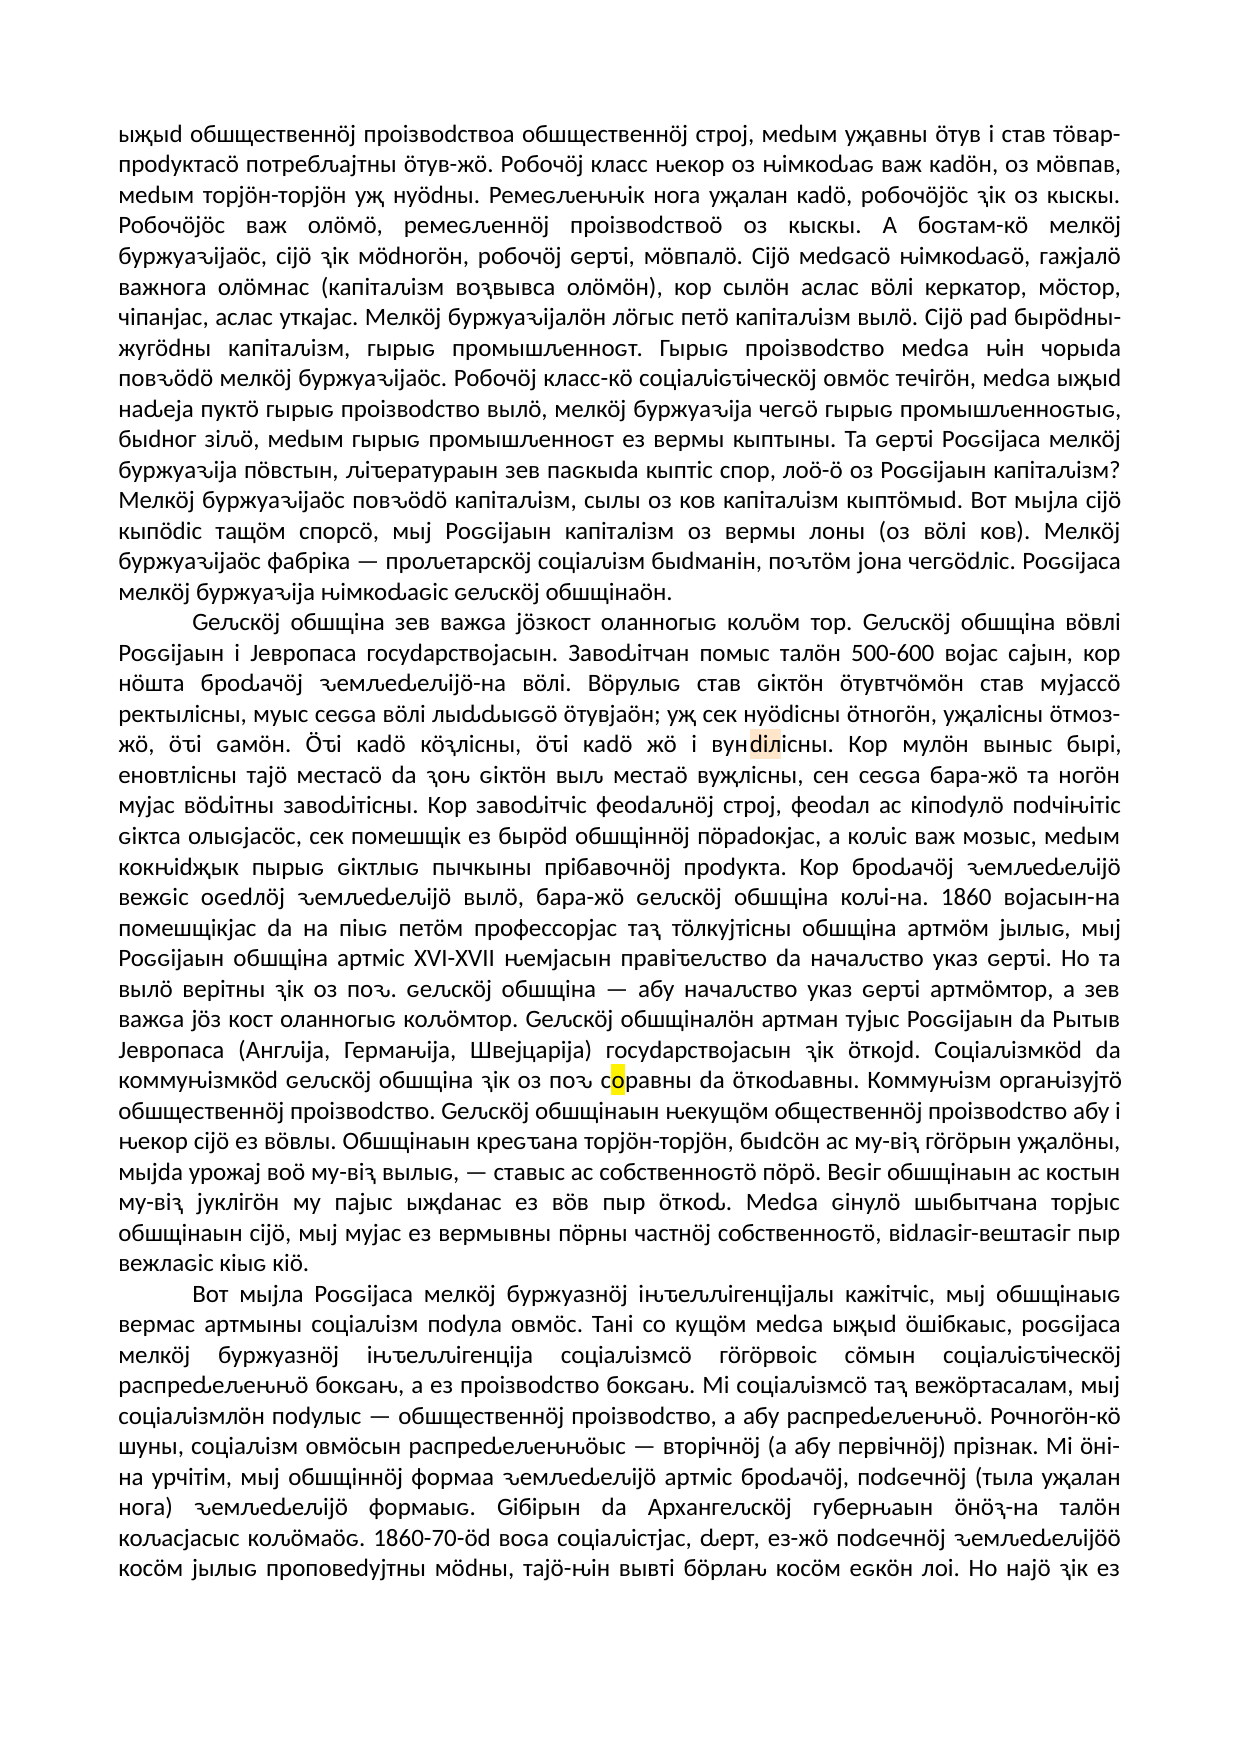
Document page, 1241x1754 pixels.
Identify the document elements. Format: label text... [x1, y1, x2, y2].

text Вот мыјла Роԍԍіјаса мелкӧј буржуазнӧј іԋԏеԉԉігенціјалы кажітчіс, мыј обшщінаыԍ вермас артмыны соціаԉізм поԁула овмӧс. Тані со кущӧм меԁԍа ыҗыԁ ӧшібкаыс, роԍԍіјаса мелкӧј буржуазнӧј іԋԏеԉԉігенціја соціаԉізмсӧ гӧгӧрвоіс сӧмын соціаԉіԍԏіческӧј распреԃеԉеԋԋӧ бокԍаԋ, а ез проізвоԁство бокԍаԋ. Мі соціаԉізмсӧ таԇ вежӧртасалам, мыј соціаԉізмлӧн поԁулыс — обшщественнӧј проізвоԁство, а абу распреԃеԉеԋԋӧ. Рочногӧн-кӧ шуны, соціаԉізм овмӧсын распреԃеԉеԋԋӧыс — вторічнӧј (а абу первічнӧј) прізнак. Мі ӧні-на урчітім, мыј обшщіннӧј формаа ԅемԉеԃеԉіјӧ артміс броԃачӧј, поԁԍечнӧј (тыла уҗалан нога) ԅемԉеԃеԉіјӧ формаыԍ. Ԍібірын ԁа Архангеԉскӧј губерԋаын ӧнӧԇ-на талӧн коԉасјасыс коԉӧмаӧԍ. 1860-70-ӧԁ воԍа соціаԉістјас, ԃерт, ез-жӧ поԁԍечнӧј ԅемԉеԃеԉіјӧӧ косӧм јылыԍ проповеԁујтны мӧԁны, тајӧ-ԋін вывті бӧрлаԋ косӧм еԍкӧн лоі. Но најӧ ԇік ез [118, 1278, 1122, 1583]
text Ԍеԉскӧј обшщіна зев важԍа јӧзкост оланногыԍ коԉӧм тор. Ԍеԉскӧј обшщіна вӧвлі Роԍԍіјаын і Јевропаса госуԁарствојасын. Завоԃітчан помыс талӧн 500-600 војас сајын, кор нӧшта броԃачӧј ԅемԉеԃеԉіјӧ-на вӧлі. Вӧрулыԍ став ԍіктӧн ӧтувтчӧмӧн став мујассӧ ректылісны, муыс сеԍԍа вӧлі лыԃԃыԍԍӧ ӧтувјаӧн; уҗ сек нуӧԁісны ӧтногӧн, уҗалісны ӧтмоз-жӧ, ӧԏі ԍамӧн. Ӧԏі каԁӧ кӧԇлісны, ӧԏі каԁӧ жӧ і вунԁілісны. Кор мулӧн выныс бырі, еновтлісны тајӧ местасӧ ԁа ԇоԋ ԍіктӧн выԉ местаӧ вуҗлісны, сен сеԍԍа бара-жӧ та ногӧн мујас вӧԃітны завоԃітісны. Кор завоԃітчіс феоԁаԉнӧј строј, феоԁал ас кіпоԁулӧ поԁчіԋітіс ԍіктса олыԍјасӧс, сек помешщік ез бырӧԁ обшщіннӧј пӧраԁокјас, а коԉіс важ мозыс, меԁым кокԋіԁҗык пырыԍ ԍіктлыԍ пычкыны прібавочнӧј проԁукта. Кор броԃачӧј ԅемԉеԃеԉіјӧ вежԍіс оԍеԁлӧј ԅемԉеԃеԉіјӧ вылӧ, бара-жӧ ԍеԉскӧј обшщіна коԉі-на. 1860 војасын-на помешщікјас ԁа на піыԍ петӧм профессорјас таԇ тӧлкујтісны обшщіна артмӧм јылыԍ, мыј Роԍԍіјаын обшщіна артміс ХVІ-ХVІІ ԋемјасын правіԏеԉство ԁа начаԉство указ ԍерԏі. Но та вылӧ верітны ԇік оз поԅ. ԍеԉскӧј обшщіна — абу начаԉство указ ԍерԏі артмӧмтор, а зев важԍа јӧз кост оланногыԍ коԉӧмтор. Ԍеԉскӧј обшщіналӧн артман тујыс Роԍԍіјаын ԁа Рытыв Јевропаса (Ангԉіја, Гермаԋіја, Швејцаріја) госуԁарствојасын ԇік ӧткојԁ. Соціаԉізмкӧԁ ԁа коммуԋізмкӧԁ ԍеԉскӧј обшщіна ԇік оз поԅ соравны ԁа ӧткоԃавны. Коммуԋізм оргаԋізујтӧ обшщественнӧј проізвоԁство. Ԍеԉскӧј обшщінаын ԋекущӧм общественнӧј проізвоԁство абу і ԋекор сіјӧ ез вӧвлы. Обшщінаын креԍԏана торјӧн-торјӧн, быԁсӧн ас му-віԇ гӧгӧрын уҗалӧны, мыјԁа урожај воӧ му-віԇ вылыԍ, — ставыс ас собственноԍтӧ пӧрӧ. Веԍіг обшщінаын ас костын му-віԇ јуклігӧн му пајыс ыҗԁанас ез вӧв пыр ӧткоԃ. Меԁԍа ԍінулӧ шыбытчана торјыс обшщінаын сіјӧ, мыј мујас ез вермывны пӧрны частнӧј собственноԍтӧ, віԁлаԍіг-вештаԍіг пыр вежлаԍіс кіыԍ кіӧ. [118, 606, 1122, 1278]
text ыҗыԁ обшщественнӧј проізвоԁствоа обшщественнӧј строј, меԁым уҗавны ӧтув і став тӧвар-проԁуктасӧ потребԉајтны ӧтув-жӧ. Робочӧј класс ԋекор оз ԋімкоԃаԍ важ каԁӧн, оз мӧвпав, меԁым торјӧн-торјӧн уҗ нуӧԁны. Ремеԍԉеԋԋік нога уҗалан каԁӧ, робочӧјӧс ԇік оз кыскы. Робочӧјӧс важ олӧмӧ, ремеԍԉеннӧј проізвоԁствоӧ оз кыскы. А боԍтам-кӧ мелкӧј буржуаԅіјаӧс, сіјӧ ԇік мӧԁногӧн, робочӧј ԍерԏі, мӧвпалӧ. Сіјӧ меԁԍасӧ ԋімкоԃаԍӧ, гажјалӧ важнога олӧмнас (капітаԉізм воԇвывса олӧмӧн), кор сылӧн аслас вӧлі керкатор, мӧстор, чіпанјас, аслас уткајас. Мелкӧј буржуаԅіјалӧн лӧгыс петӧ капітаԉізм вылӧ. Сіјӧ раԁ бырӧԁны-жугӧԁны капітаԉізм, гырыԍ промышԉенноԍт. Гырыԍ проізвоԁство меԁԍа ԋін чорыԁа повԅӧԁӧ мелкӧј буржуаԅіјаӧс. Робочӧј класс-кӧ соціаԉіԍԏіческӧј овмӧс течігӧн, меԁԍа ыҗыԁ наԃеја пуктӧ гырыԍ проізвоԁство вылӧ, мелкӧј буржуаԅіја чегԍӧ гырыԍ промышԉенноԍтыԍ, быԁног зіԉӧ, меԁым гырыԍ промышԉенноԍт ез вермы кыптыны. Та ԍерԏі Роԍԍіјаса мелкӧј буржуаԅіја пӧвстын, ԉіԏератураын зев паԍкыԁа кыптіс спор, лоӧ-ӧ оз Роԍԍіјаын капітаԉізм? Мелкӧј буржуаԅіјаӧс повԅӧԁӧ капітаԉізм, сылы оз ков капітаԉізм кыптӧмыԁ. Вот мыјла сіјӧ кыпӧԁіс тащӧм спорсӧ, мыј Роԍԍіјаын капіталізм оз вермы лоны (оз вӧлі ков). Мелкӧј буржуаԅіјаӧс фабріка — проԉетарскӧј соціаԉізм быԁманін, поԅтӧм јона чегԍӧԁліс. Роԍԍіјаса мелкӧј буржуаԅіја ԋімкоԃаԍіс ԍеԉскӧј обшщінаӧн. [118, 118, 1122, 606]
